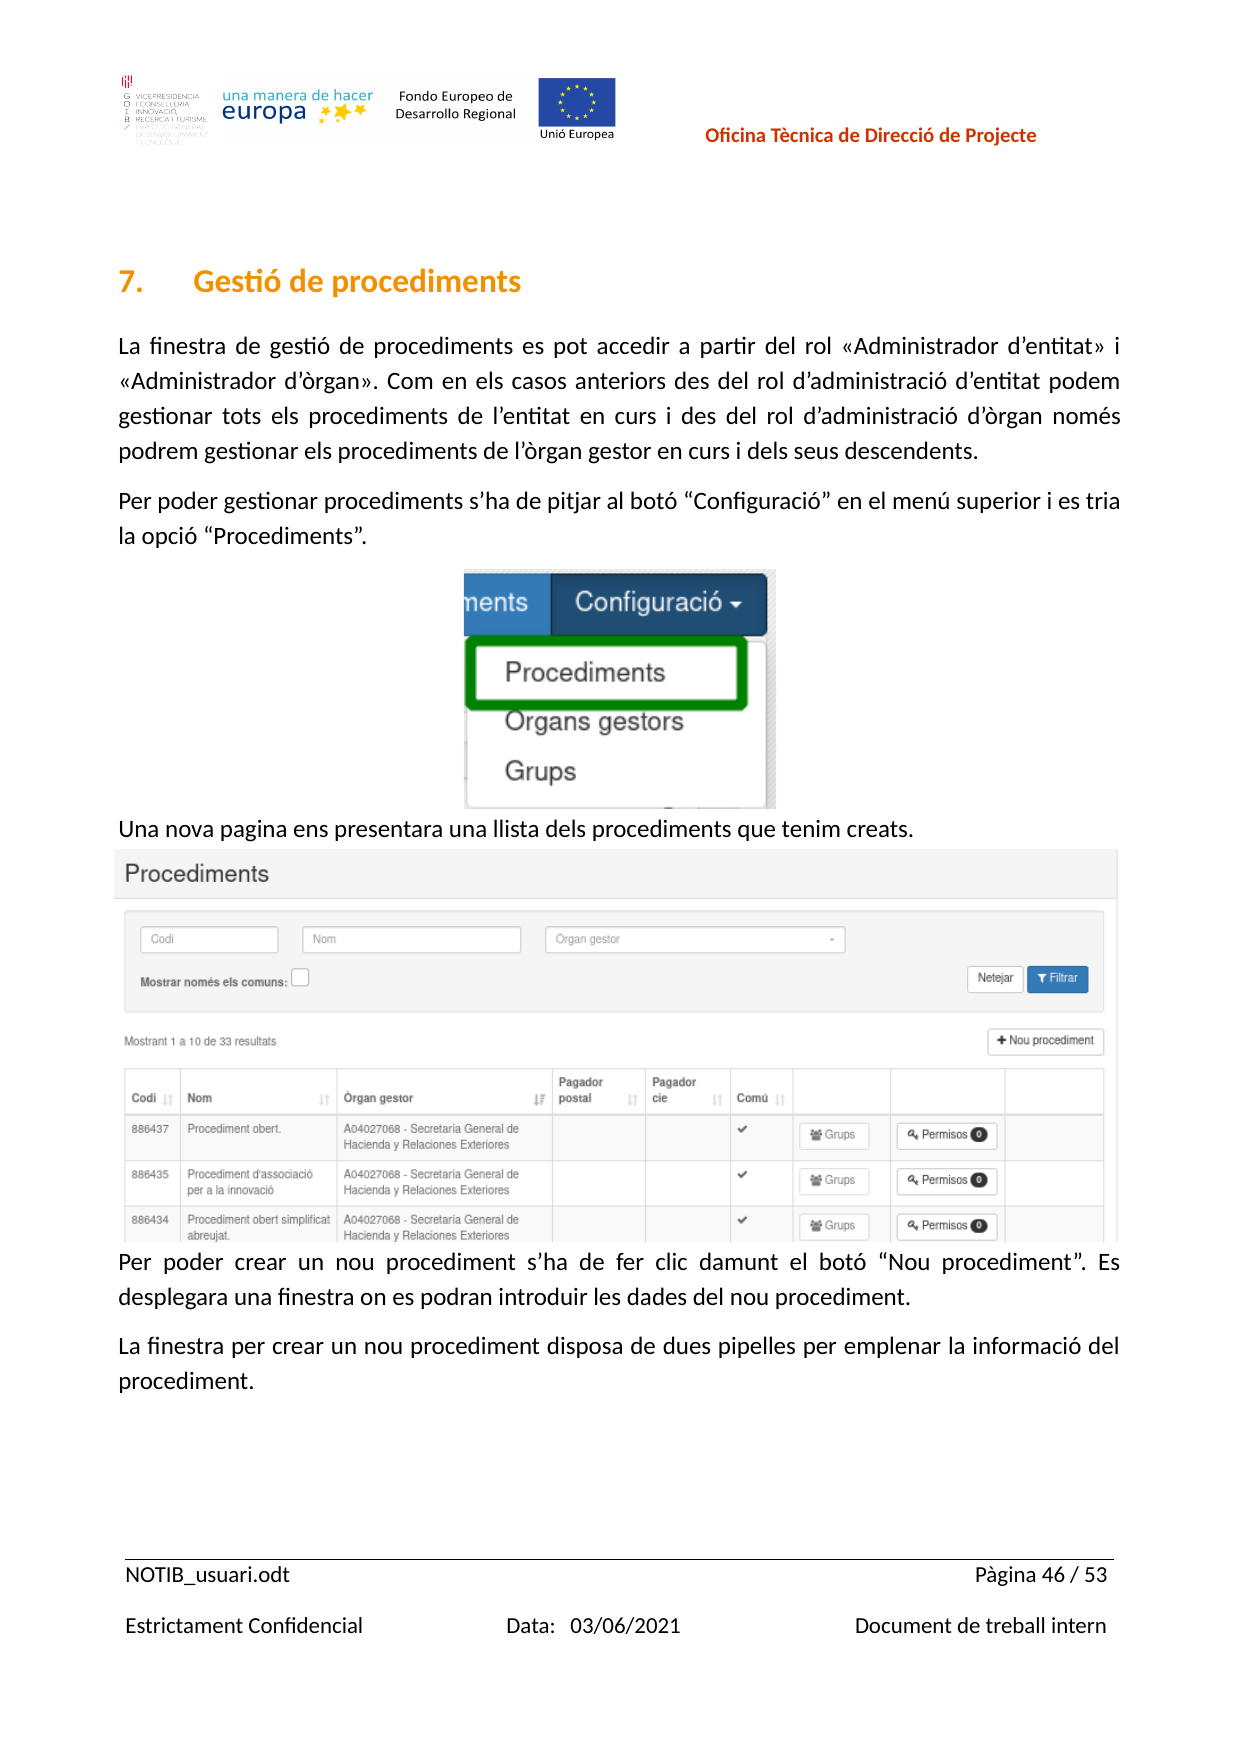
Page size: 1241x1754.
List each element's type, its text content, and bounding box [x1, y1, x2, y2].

picture [113, 849, 1118, 1242]
picture [118, 73, 213, 147]
text La finestra de gestió de procediments es pot accedir a partir del rol «Administrador d’entitat» i «Administrador d’òrgan». Com en els casos anteriors des del rol d’administració d’entitat podem gestionar tots els procediments de l’entitat en curs i des del rol d’administració d’òrgan només podrem gestionar els procediments de l’òrgan gestor en curs i dels seus descendents. [118, 331, 1122, 466]
text Per poder gestionar procediments s’ha de pitjar al botó “Configuració” en el menú superior i es tria la opció “Procediments”. [118, 485, 1122, 551]
subtitle Gestió de procediments [118, 260, 1122, 301]
text Per poder crear un nou procediment s’ha de fer clic damunt el botó “Nou procediment”. Es desplegara una finestra on es podran introduir les dades del nou procediment. [118, 1242, 1122, 1311]
text La finestra per crear un nou procediment disposa de dues pipelles per emplenar la informació del procediment. [118, 1330, 1122, 1396]
text Una nova pagina ens presentara una llista dels procediments que tenim creats. [118, 809, 1122, 844]
picture [463, 569, 777, 809]
picture [219, 73, 621, 147]
